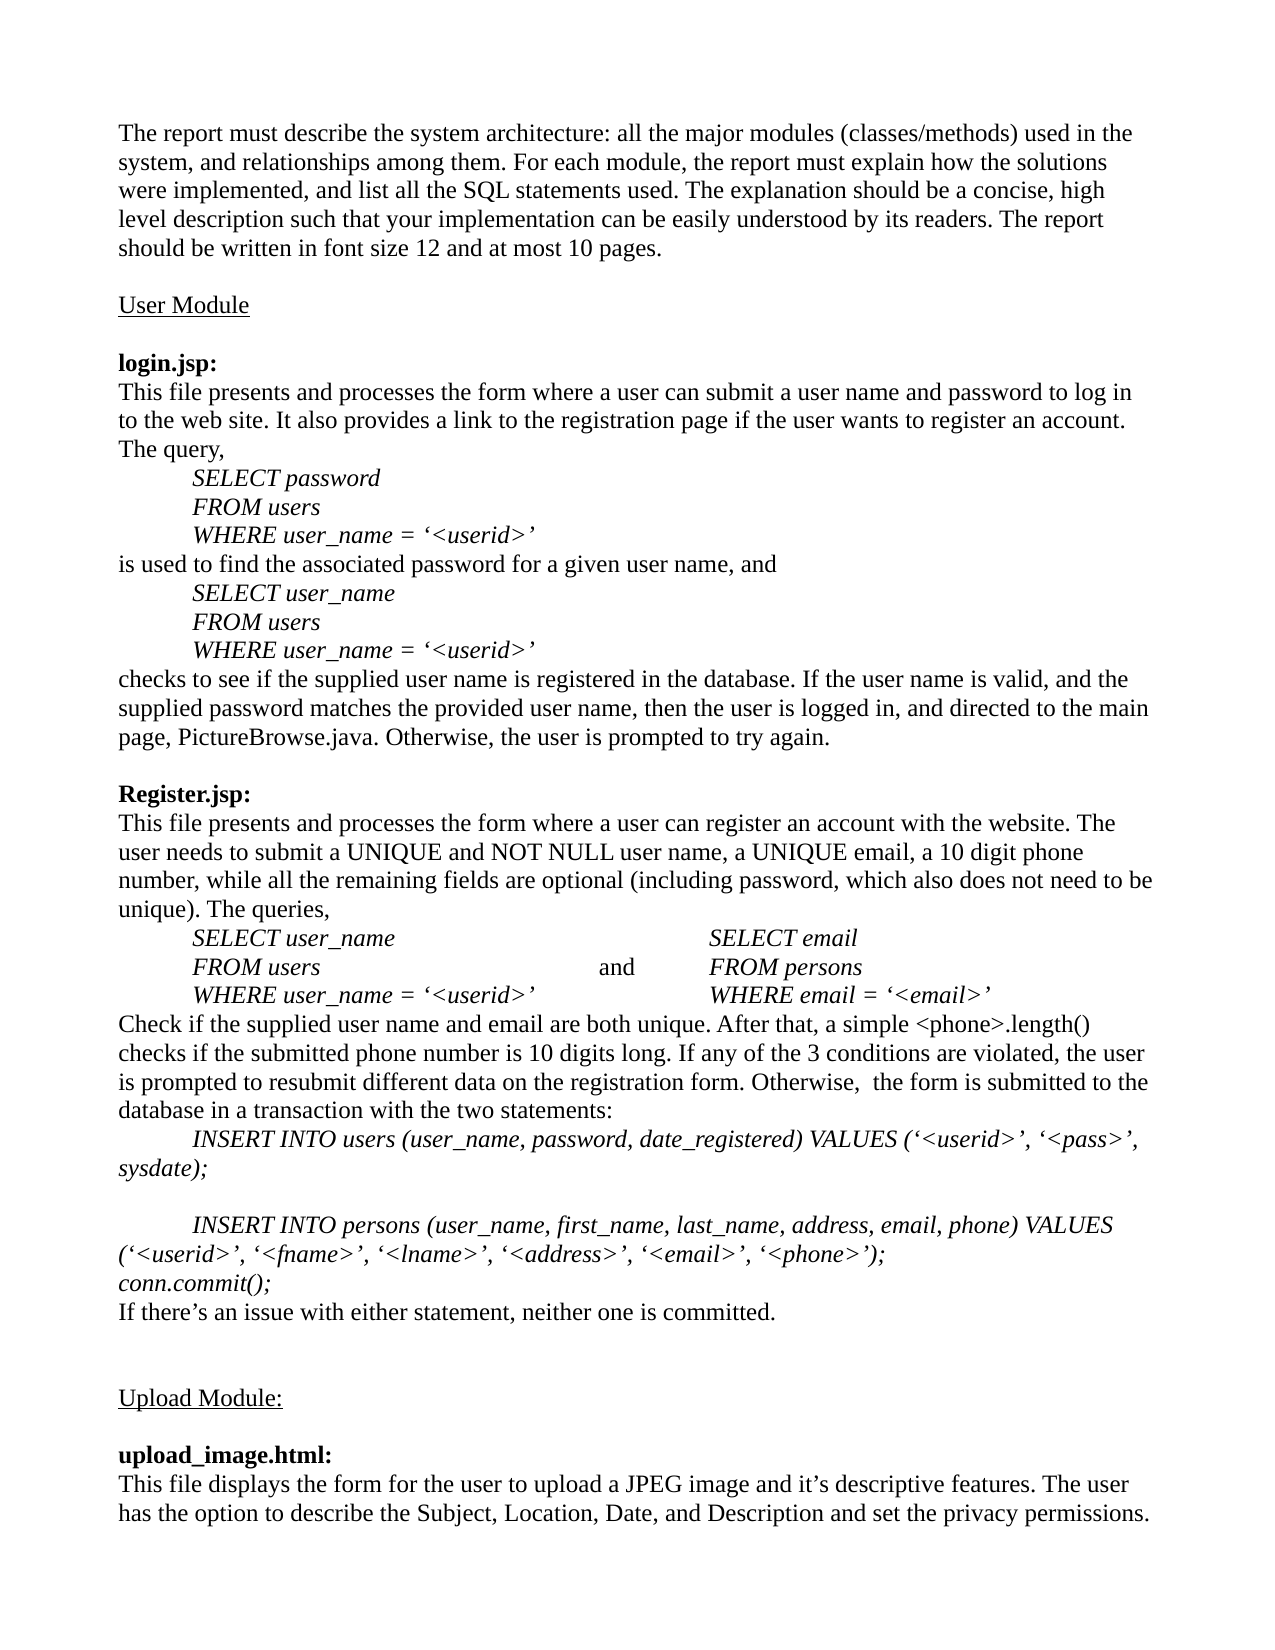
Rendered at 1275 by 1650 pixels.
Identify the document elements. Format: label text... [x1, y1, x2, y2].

text If there’s an issue with either statement, neither one is committed. [118, 1297, 1157, 1326]
text SELECT user_name [118, 578, 1157, 607]
text FROM users and FROM persons [118, 952, 1157, 981]
text Check if the supplied user name and email are both unique. After that, a simple <phone>.length() checks if the submitted phone number is 10 digits long. If any of the 3 conditions are violated, the user is prompted to resubmit different data on the registration form. Otherwise, the form is submitted to the database in a transaction with the two statements: [118, 1009, 1157, 1124]
text checks to see if the supplied user name is registered in the database. If the user name is valid, and the supplied password matches the provided user name, then the user is logged in, and directed to the main page, PictureBrowse.java. Otherwise, the user is prompted to try again. [118, 664, 1157, 751]
text This file displays the form for the user to upload a JPEG image and it’s descriptive features. The user has the option to describe the Subject, Location, Date, and Description and set the privacy permissions. [118, 1469, 1157, 1527]
text The report must describe the system architecture: all the major modules (classes/methods) used in the system, and relationships among them. For each module, the report must explain how the solutions were implemented, and list all the SQL statements used. The explanation should be a concise, high level description such that your implementation can be easily understood by its readers. The report should be written in font size 12 and at most 10 pages. [118, 118, 1157, 262]
text User Module [118, 291, 1157, 319]
text INSERT INTO persons (user_name, first_name, last_name, address, email, phone) VALUES (‘<userid>’, ‘<fname>’, ‘<lname>’, ‘<address>’, ‘<email>’, ‘<phone>’); [118, 1211, 1157, 1268]
text SELECT password [118, 463, 1157, 492]
text This file presents and processes the form where a user can register an account with the website. The user needs to submit a UNIQUE and NOT NULL user name, a UNIQUE email, a 10 digit phone number, while all the remaining fields are optional (including password, which also does not need to be unique). The queries, [118, 808, 1157, 923]
text conn.commit(); [118, 1268, 1157, 1297]
text FROM users [118, 492, 1157, 521]
text FROM users [118, 607, 1157, 636]
text SELECT user_name SELECT email [118, 923, 1157, 952]
text login.jsp: [118, 348, 1157, 377]
text WHERE user_name = ‘<userid>’ [118, 636, 1157, 664]
text WHERE user_name = ‘<userid>’ [118, 521, 1157, 549]
text INSERT INTO users (user_name, password, date_registered) VALUES (‘<userid>’, ‘<pass>’, sysdate); [118, 1124, 1157, 1182]
text This file presents and processes the form where a user can submit a user name and password to log in to the web site. It also provides a link to the registration page if the user wants to register an account. The query, [118, 377, 1157, 463]
text is used to find the associated password for a given user name, and [118, 549, 1157, 578]
text Register.jsp: [118, 779, 1157, 808]
text upload_image.html: [118, 1441, 1157, 1469]
text WHERE user_name = ‘<userid>’ WHERE email = ‘<email>’ [118, 981, 1157, 1009]
text Upload Module: [118, 1383, 1157, 1412]
